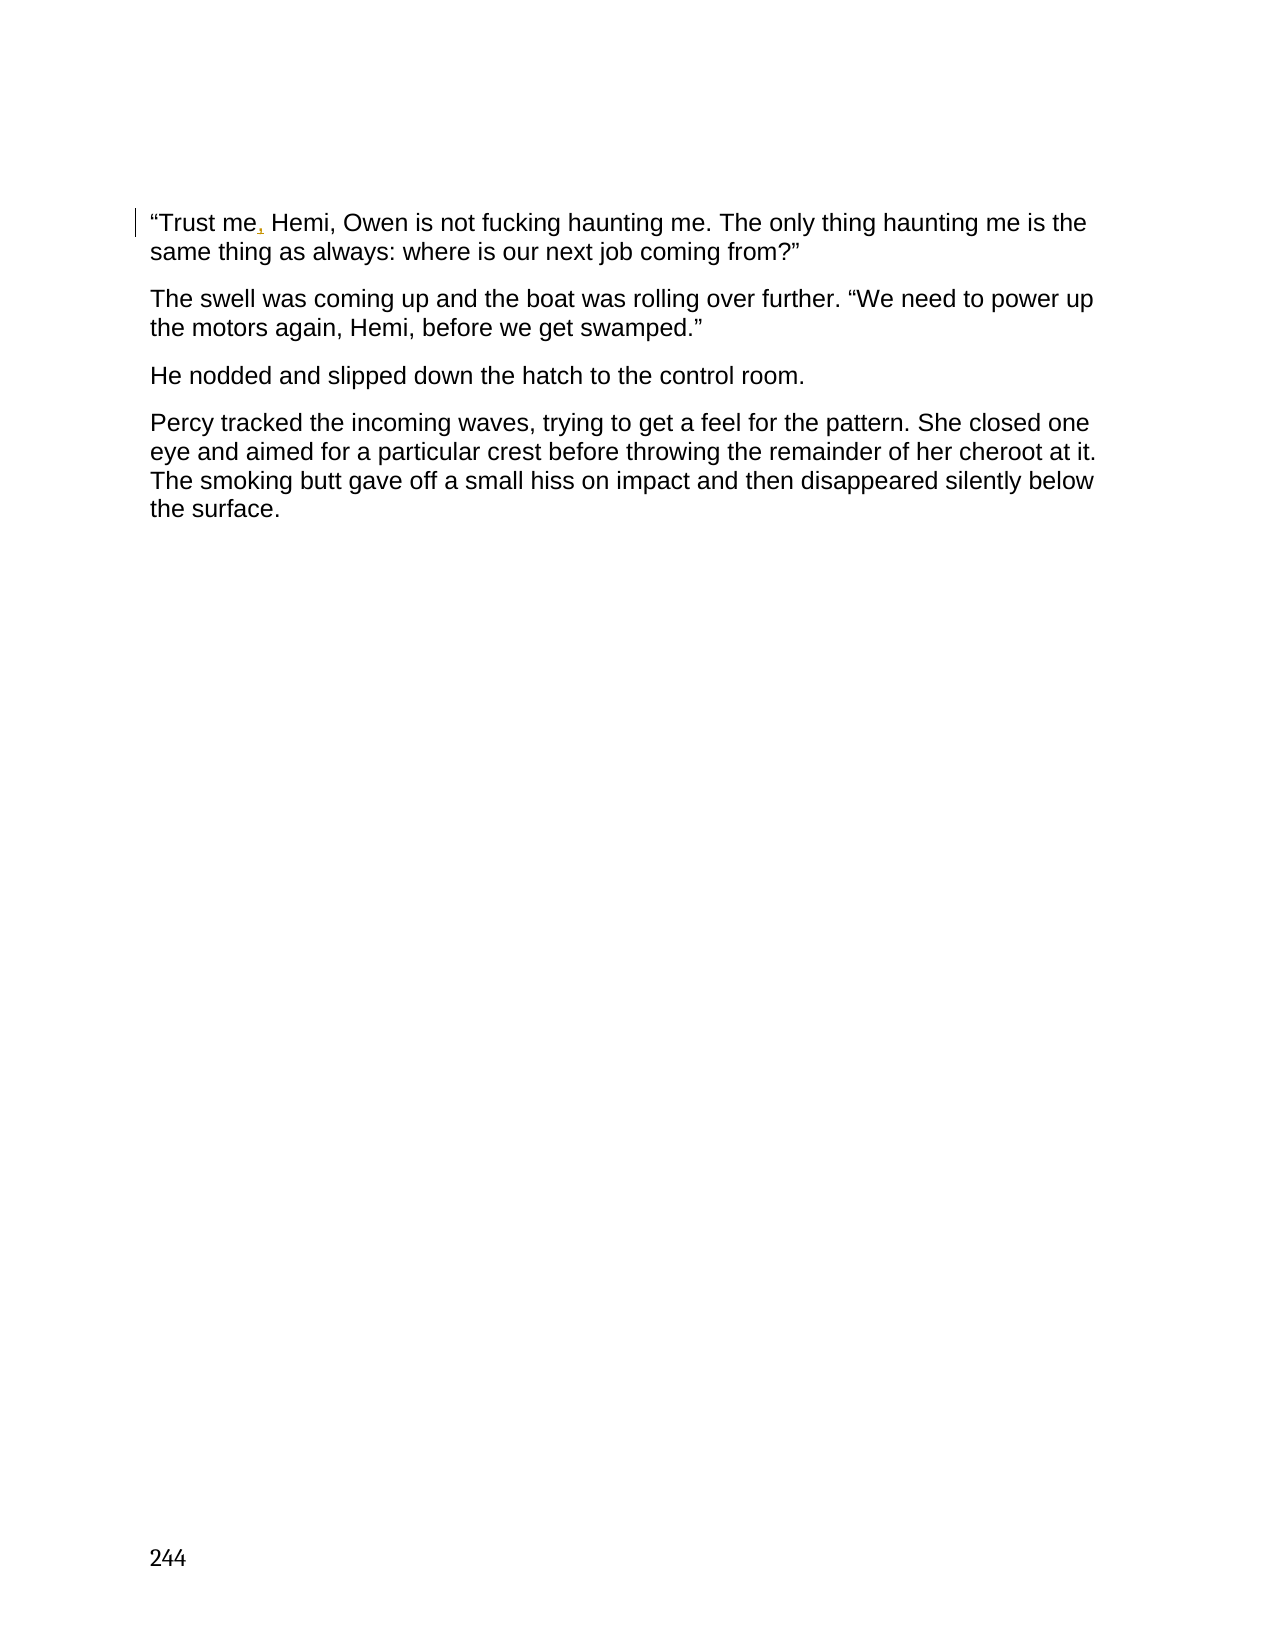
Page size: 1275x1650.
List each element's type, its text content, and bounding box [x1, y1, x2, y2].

text Percy tracked the incoming waves, trying to get a feel for the pattern. She closed one eye and aimed for a particular crest before throwing the remainder of her cheroot at it. The smoking butt gave off a small hiss on impact and then disappeared silently below the surface. [150, 408, 1125, 523]
text He nodded and slipped down the hatch to the control room. [150, 361, 1125, 389]
text “Trust me, Hemi, Owen is not fucking haunting me. The only thing haunting me is the same thing as always: where is our next job coming from?” [150, 208, 1125, 266]
text The swell was coming up and the boat was rolling over further. “We need to power up the motors again, Hemi, before we get swamped.” [150, 284, 1125, 342]
